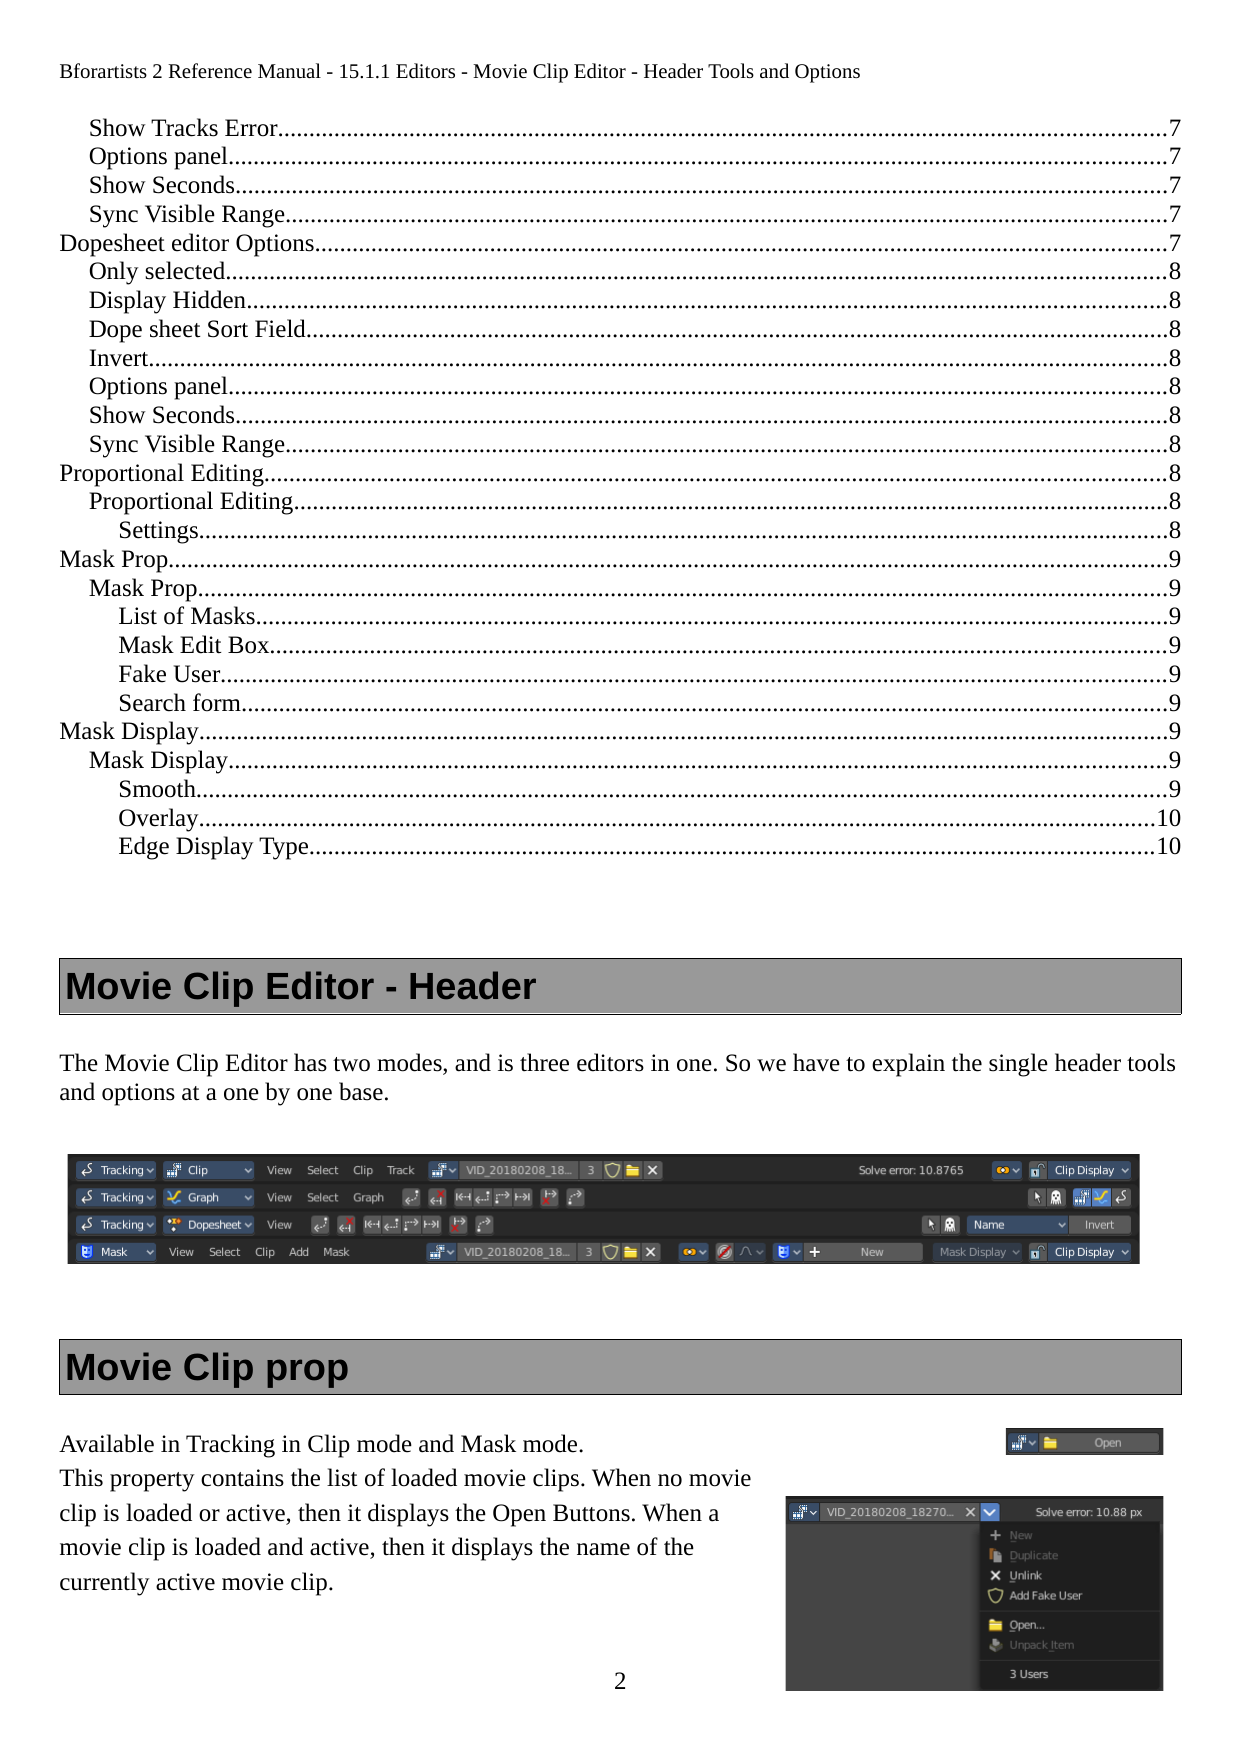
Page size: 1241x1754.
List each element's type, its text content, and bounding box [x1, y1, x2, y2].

table_header Movie Clip prop [60, 1340, 1181, 1394]
text The Movie Clip Editor has two modes, and is three editors in one. So we have to explain the single header tools and options at a one by one base. [59, 1048, 1181, 1106]
text Dope sheet Sort Field 8 [88, 314, 1181, 343]
text Display Hidden 8 [88, 285, 1181, 314]
text Search form 9 [118, 688, 1181, 716]
text Show Tracks Error 7 [88, 113, 1181, 141]
text Invert 8 [88, 343, 1181, 371]
text Proportional Editing 8 [88, 486, 1181, 515]
picture [1005, 1428, 1164, 1455]
text Mask Prop 9 [59, 544, 1181, 573]
text Mask Display 9 [59, 716, 1181, 745]
text Fake User 9 [118, 659, 1181, 688]
text Sync Visible Range 7 [88, 199, 1181, 228]
text Smooth 9 [118, 774, 1181, 803]
text Options panel 8 [88, 371, 1181, 400]
text Mask Edit Box 9 [118, 630, 1181, 659]
text List of Masks 9 [118, 601, 1181, 630]
text Mask Display 9 [88, 745, 1181, 774]
text Show Seconds 8 [88, 400, 1181, 429]
text Overlay 10 [118, 803, 1181, 831]
text Sync Visible Range 8 [88, 429, 1181, 458]
text Edge Display Type 10 [118, 831, 1181, 860]
text Available in Tracking in Clip mode and Mask mode. [59, 1429, 1181, 1458]
text Dopesheet editor Options 7 [59, 228, 1181, 256]
text Settings 8 [118, 515, 1181, 544]
table_header Movie Clip Editor - Header [60, 959, 1181, 1013]
picture [67, 1154, 1140, 1264]
text Only selected 8 [88, 256, 1181, 285]
text Mask Prop 9 [88, 573, 1181, 601]
text This property contains the list of loaded movie clips. When no movie clip is loaded or active, then it displays the Open Buttons. When a movie clip is loaded and active, then it displays the name of the currently active movie clip. [59, 1463, 1181, 1596]
text Options panel 7 [88, 141, 1181, 170]
picture [785, 1496, 1164, 1691]
text Show Seconds 7 [88, 170, 1181, 199]
text Proportional Editing 8 [59, 458, 1181, 486]
